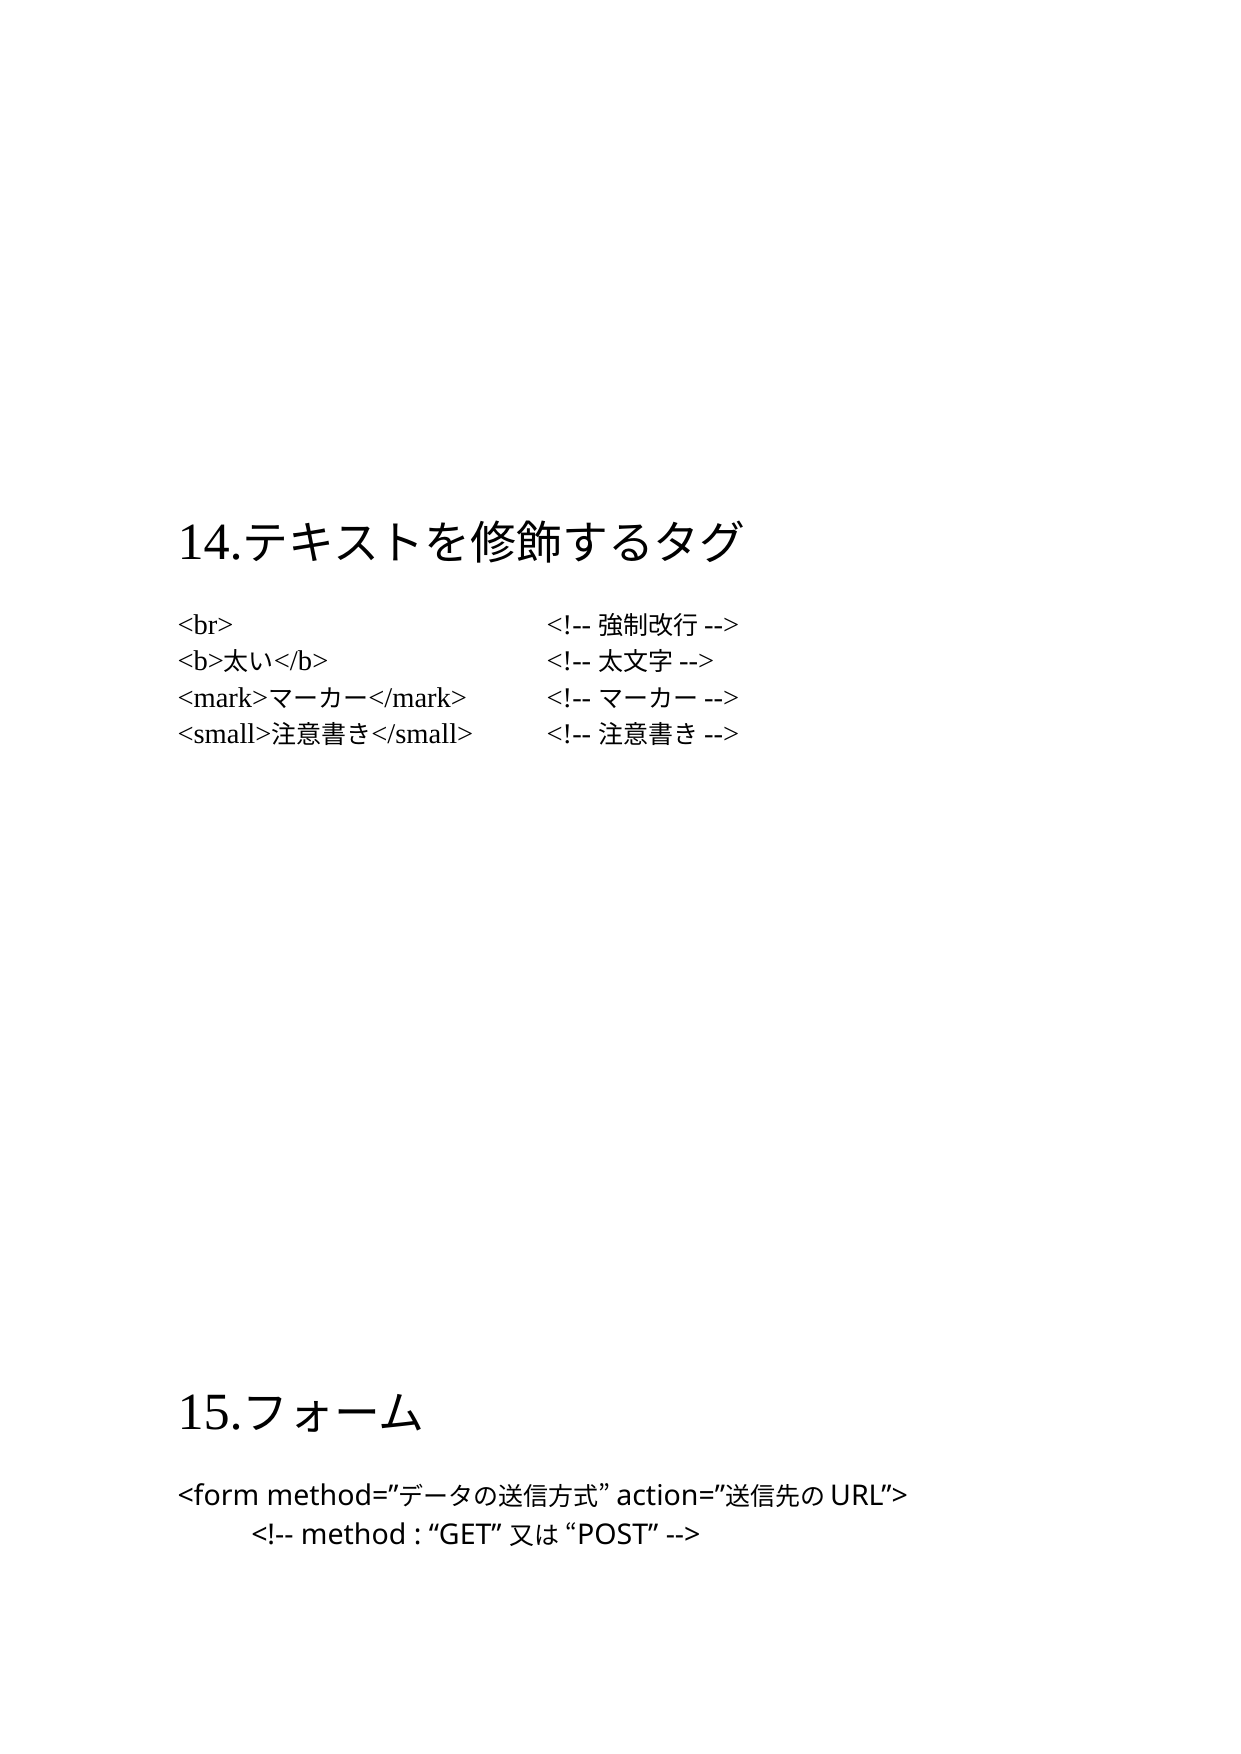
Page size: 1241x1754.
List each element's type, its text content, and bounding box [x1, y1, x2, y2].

text <br> <!-- 強制改行 --> [177, 606, 1063, 642]
text 15.フォーム [177, 1376, 1063, 1442]
text <mark>マーカー</mark> <!-- マーカー --> [177, 678, 1063, 714]
text <small>注意書き</small> <!-- 注意書き --> [177, 714, 1063, 751]
text <!-- method : “GET” 又は “POST” --> [177, 1514, 1063, 1553]
text <b>太い</b> <!-- 太文字 --> [177, 642, 1063, 678]
text <form method=”データの送信方式” action=”送信先のURL”> [177, 1475, 1063, 1514]
text 14.テキストを修飾するタグ [177, 506, 1063, 573]
